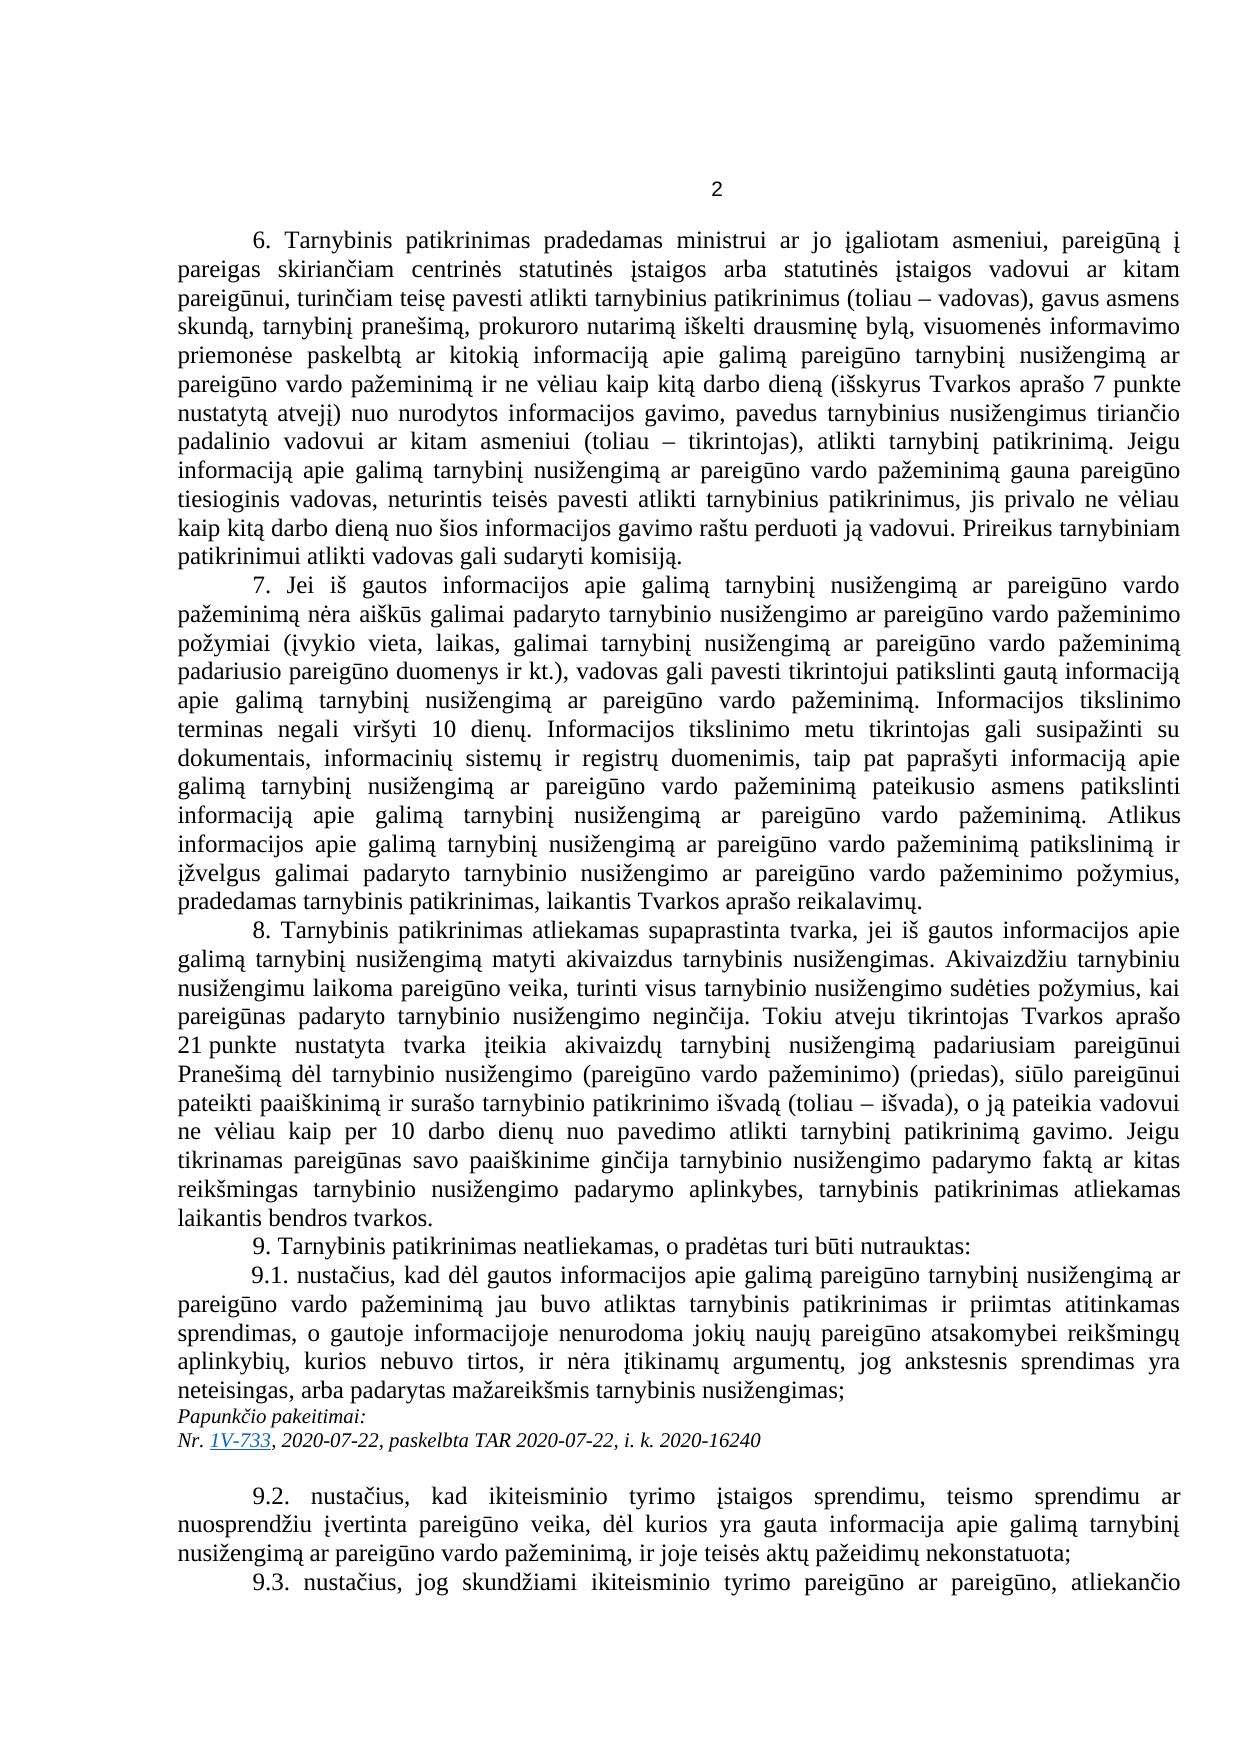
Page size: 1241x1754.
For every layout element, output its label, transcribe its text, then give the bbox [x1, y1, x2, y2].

text 9.3. nustačius, jog skundžiami ikiteisminio tyrimo pareigūno ar pareigūno, atliekančio [177, 1567, 1181, 1596]
text 9.2. nustačius, kad ikiteisminio tyrimo įstaigos sprendimu, teismo sprendimu ar nuosprendžiu įvertinta pareigūno veika, dėl kurios yra gauta informacija apie galimą tarnybinį nusižengimą ar pareigūno vardo pažeminimą, ir joje teisės aktų pažeidimų nekonstatuota; [177, 1481, 1181, 1567]
text 6. Tarnybinis patikrinimas pradedamas ministrui ar jo įgaliotam asmeniui, pareigūną į pareigas skiriančiam centrinės statutinės įstaigos arba statutinės įstaigos vadovui ar kitam pareigūnui, turinčiam teisę pavesti atlikti tarnybinius patikrinimus (toliau – vadovas), gavus asmens skundą, tarnybinį pranešimą, prokuroro nutarimą iškelti drausminę bylą, visuomenės informavimo priemonėse paskelbtą ar kitokią informaciją apie galimą pareigūno tarnybinį nusižengimą ar pareigūno vardo pažeminimą ir ne vėliau kaip kitą darbo dieną (išskyrus Tvarkos aprašo 7 punkte nustatytą atvejį) nuo nurodytos informacijos gavimo, pavedus tarnybinius nusižengimus tiriančio padalinio vadovui ar kitam asmeniui (toliau – tikrintojas), atlikti tarnybinį patikrinimą. Jeigu informaciją apie galimą tarnybinį nusižengimą ar pareigūno vardo pažeminimą gauna pareigūno tiesioginis vadovas, neturintis teisės pavesti atlikti tarnybinius patikrinimus, jis privalo ne vėliau kaip kitą darbo dieną nuo šios informacijos gavimo raštu perduoti ją vadovui. Prireikus tarnybiniam patikrinimui atlikti vadovas gali sudaryti komisiją. [177, 225, 1181, 570]
text 8. Tarnybinis patikrinimas atliekamas supaprastinta tvarka, jei iš gautos informacijos apie galimą tarnybinį nusižengimą matyti akivaizdus tarnybinis nusižengimas. Akivaizdžiu tarnybiniu nusižengimu laikoma pareigūno veika, turinti visus tarnybinio nusižengimo sudėties požymius, kai pareigūnas padaryto tarnybinio nusižengimo neginčija. Tokiu atveju tikrintojas Tvarkos aprašo 21 punkte nustatyta tvarka įteikia akivaizdų tarnybinį nusižengimą padariusiam pareigūnui Pranešimą dėl tarnybinio nusižengimo (pareigūno vardo pažeminimo) (priedas), siūlo pareigūnui pateikti paaiškinimą ir surašo tarnybinio patikrinimo išvadą (toliau – išvada), o ją pateikia vadovui ne vėliau kaip per 10 darbo dienų nuo pavedimo atlikti tarnybinį patikrinimą gavimo. Jeigu tikrinamas pareigūnas savo paaiškinime ginčija tarnybinio nusižengimo padarymo faktą ar kitas reikšmingas tarnybinio nusižengimo padarymo aplinkybes, tarnybinis patikrinimas atliekamas laikantis bendros tvarkos. [177, 915, 1181, 1231]
text 9. Tarnybinis patikrinimas neatliekamas, o pradėtas turi būti nutrauktas: [177, 1231, 1181, 1260]
text 7. Jei iš gautos informacijos apie galimą tarnybinį nusižengimą ar pareigūno vardo pažeminimą nėra aiškūs galimai padaryto tarnybinio nusižengimo ar pareigūno vardo pažeminimo požymiai (įvykio vieta, laikas, galimai tarnybinį nusižengimą ar pareigūno vardo pažeminimą padariusio pareigūno duomenys ir kt.), vadovas gali pavesti tikrintojui patikslinti gautą informaciją apie galimą tarnybinį nusižengimą ar pareigūno vardo pažeminimą. Informacijos tikslinimo terminas negali viršyti 10 dienų. Informacijos tikslinimo metu tikrintojas gali susipažinti su dokumentais, informacinių sistemų ir registrų duomenimis, taip pat paprašyti informaciją apie galimą tarnybinį nusižengimą ar pareigūno vardo pažeminimą pateikusio asmens patikslinti informaciją apie galimą tarnybinį nusižengimą ar pareigūno vardo pažeminimą. Atlikus informacijos apie galimą tarnybinį nusižengimą ar pareigūno vardo pažeminimą patikslinimą ir įžvelgus galimai padaryto tarnybinio nusižengimo ar pareigūno vardo pažeminimo požymius, pradedamas tarnybinis patikrinimas, laikantis Tvarkos aprašo reikalavimų. [177, 570, 1181, 915]
text 9.1. nustačius, kad dėl gautos informacijos apie galimą pareigūno tarnybinį nusižengimą ar pareigūno vardo pažeminimą jau buvo atliktas tarnybinis patikrinimas ir priimtas atitinkamas sprendimas, o gautoje informacijoje nenurodoma jokių naujų pareigūno atsakomybei reikšmingų aplinkybių, kurios nebuvo tirtos, ir nėra įtikinamų argumentų, jog ankstesnis sprendimas yra neteisingas, arba padarytas mažareikšmis tarnybinis nusižengimas; [177, 1260, 1181, 1404]
text Papunkčio pakeitimai: [177, 1404, 1181, 1428]
text Nr. 1V-733, 2020-07-22, paskelbta TAR 2020-07-22, i. k. 2020-16240 [177, 1428, 1181, 1452]
